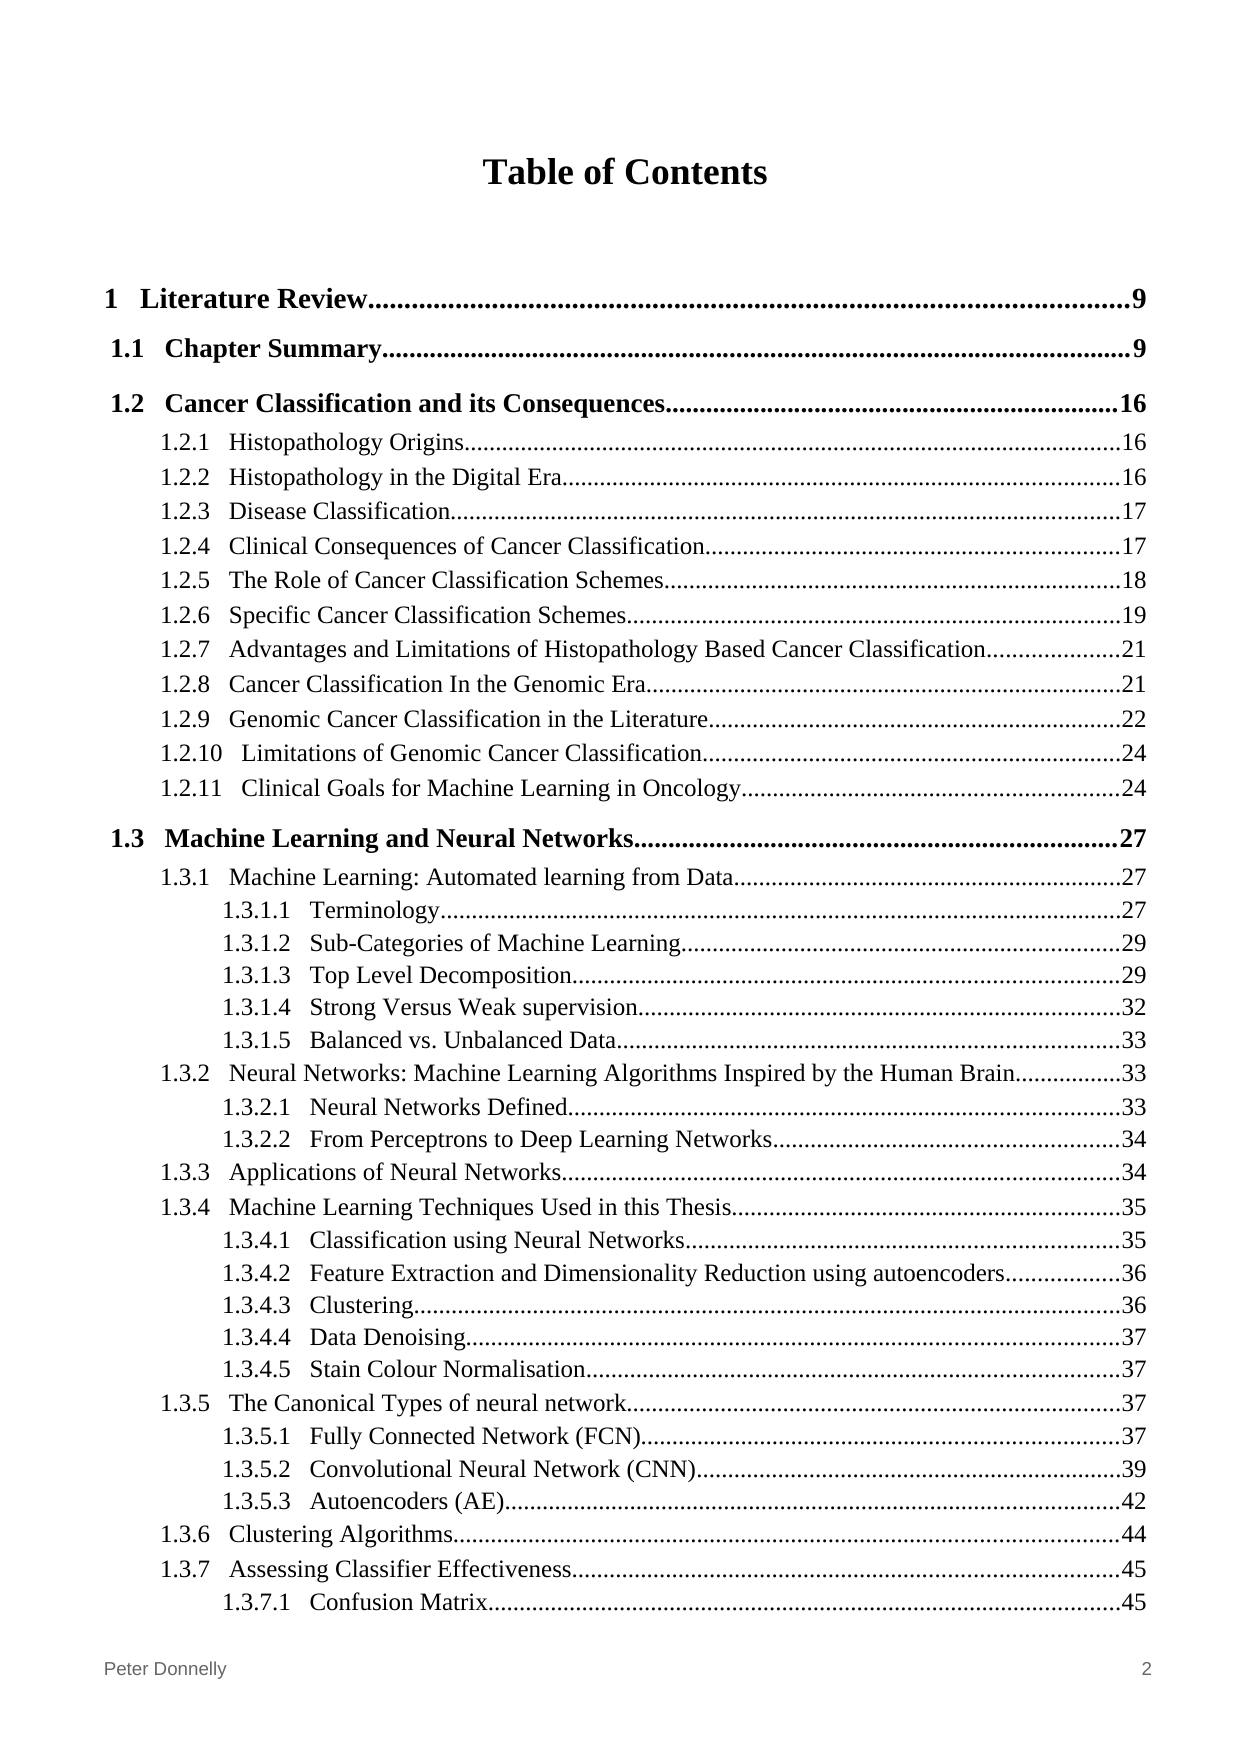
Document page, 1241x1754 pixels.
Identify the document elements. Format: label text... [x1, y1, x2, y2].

text 1.2.6 Specific Cancer Classification Schemes 19 [154, 600, 1146, 629]
text 1.2.8 Cancer Classification In the Genomic Era 21 [154, 669, 1146, 698]
subtitle Table of Contents [103, 149, 1146, 192]
text 1.3.4 Machine Learning Techniques Used in this Thesis 35 [154, 1192, 1146, 1221]
text 1.1 Chapter Summary 9 [103, 332, 1146, 363]
text 1.3.1 Machine Learning: Automated learning from Data 27 [154, 862, 1146, 891]
text 1.3.1.5 Balanced vs. Unbalanced Data 33 [216, 1025, 1146, 1053]
text 1.3.1.4 Strong Versus Weak supervision 32 [216, 992, 1146, 1021]
text 1.3.4.2 Feature Extraction and Dimensionality Reduction using autoencoders 36 [216, 1258, 1146, 1286]
text 1.3.7.1 Confusion Matrix 45 [216, 1587, 1146, 1616]
text 1.2.2 Histopathology in the Digital Era 16 [154, 462, 1146, 490]
text 1.3.5.3 Autoencoders (AE) 42 [216, 1486, 1146, 1515]
text 1.2.9 Genomic Cancer Classification in the Literature 22 [154, 704, 1146, 732]
text 1.3 Machine Learning and Neural Networks 27 [103, 822, 1146, 853]
text 1.3.1.1 Terminology 27 [216, 896, 1146, 924]
text 1.3.4.3 Clustering 36 [216, 1290, 1146, 1319]
text 1.2.1 Histopathology Origins 16 [154, 427, 1146, 456]
text 1.2.5 The Role of Cancer Classification Schemes 18 [154, 565, 1146, 594]
text 1.3.2 Neural Networks: Machine Learning Algorithms Inspired by the Human Brain 33 [154, 1058, 1146, 1087]
text 1.3.1.3 Top Level Decomposition 29 [216, 960, 1146, 989]
text 1.3.6 Clustering Algorithms 44 [154, 1519, 1146, 1548]
text 1.3.4.1 Classification using Neural Networks 35 [216, 1225, 1146, 1254]
text 1.3.4.5 Stain Colour Normalisation 37 [216, 1354, 1146, 1383]
text 1.2.7 Advantages and Limitations of Histopathology Based Cancer Classification 21 [154, 634, 1146, 663]
text 1.2.3 Disease Classification 17 [154, 496, 1146, 525]
text 1.3.4.4 Data Denoising 37 [216, 1322, 1146, 1351]
text 1.3.1.2 Sub-Categories of Machine Learning 29 [216, 928, 1146, 957]
text 1.3.7 Assessing Classifier Effectiveness 45 [154, 1554, 1146, 1583]
text 1 Literature Review 9 [103, 281, 1146, 314]
text 1.2.10 Limitations of Genomic Cancer Classification 24 [154, 738, 1146, 767]
text 1.3.5.1 Fully Connected Network (FCN) 37 [216, 1421, 1146, 1450]
text 1.3.2.2 From Perceptrons to Deep Learning Networks 34 [216, 1124, 1146, 1153]
text 1.2 Cancer Classification and its Consequences 16 [103, 387, 1146, 418]
text 1.3.3 Applications of Neural Networks 34 [154, 1157, 1146, 1186]
text 1.2.11 Clinical Goals for Machine Learning in Oncology 24 [154, 773, 1146, 802]
text 1.3.5.2 Convolutional Neural Network (CNN) 39 [216, 1454, 1146, 1482]
text 1.3.2.1 Neural Networks Defined 33 [216, 1092, 1146, 1120]
text 1.2.4 Clinical Consequences of Cancer Classification 17 [154, 531, 1146, 559]
text 1.3.5 The Canonical Types of neural network 37 [154, 1388, 1146, 1417]
